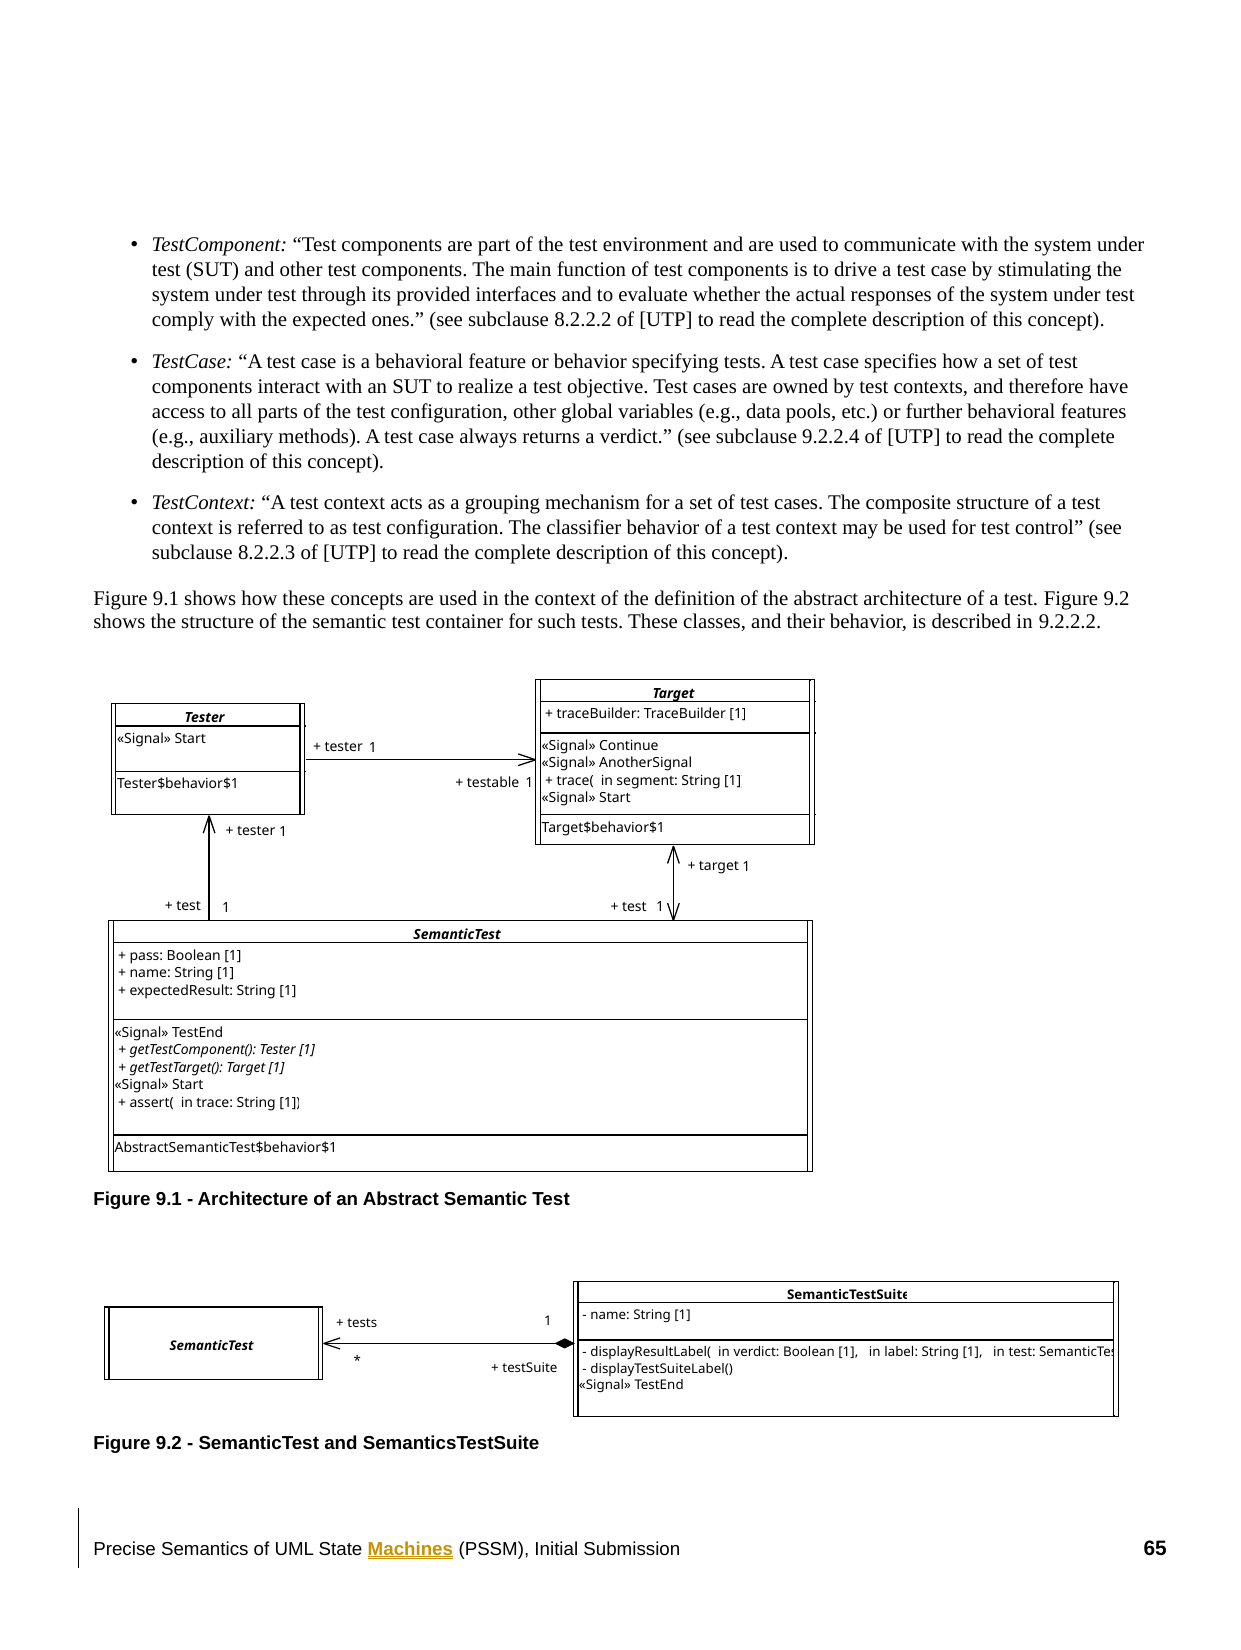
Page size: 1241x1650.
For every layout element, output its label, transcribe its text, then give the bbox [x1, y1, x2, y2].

list TestComponent: “Test components are part of the test environment and are used to communicate with the system under test (SUT) and other test components. The main function of test components is to drive a test case by stimulating the system under test through its provided interfaces and to evaluate whether the actual responses of the system under test comply with the expected ones.” (see subclause 8.2.2.2 of [UTP] to read the complete description of this concept). [131, 231, 1164, 331]
list TestCase: “A test case is a behavioral feature or behavior specifying tests. A test case specifies how a set of test components interact with an SUT to realize a test objective. Test cases are owned by test contexts, and therefore have access to all parts of the test configuration, other global variables (e.g., data pools, etc.) or further behavioral features (e.g., auxiliary methods). A test case always returns a verdict.” (see subclause 9.2.2.4 of [UTP] to read the complete description of this concept). [131, 348, 1164, 473]
text Figure 9.1 - Architecture of an Abstract Semantic Test [93, 667, 1007, 1209]
text Figure 9.1 shows how these concepts are used in the context of the definition of the abstract architecture of a test. Figure 9.2 shows the structure of the semantic test container for such tests. These classes, and their behavior, is described in 9.2.2.2. [93, 585, 1164, 633]
list TestContext: “A test context acts as a grouping mechanism for a set of test cases. The composite structure of a test context is referred to as test configuration. The classifier behavior of a test context may be used for test control” (see subclause 8.2.2.3 of [UTP] to read the complete description of this concept). [131, 489, 1164, 564]
text Figure 9.2 - SemanticTest and SemanticsTestSuite [93, 1270, 1164, 1454]
